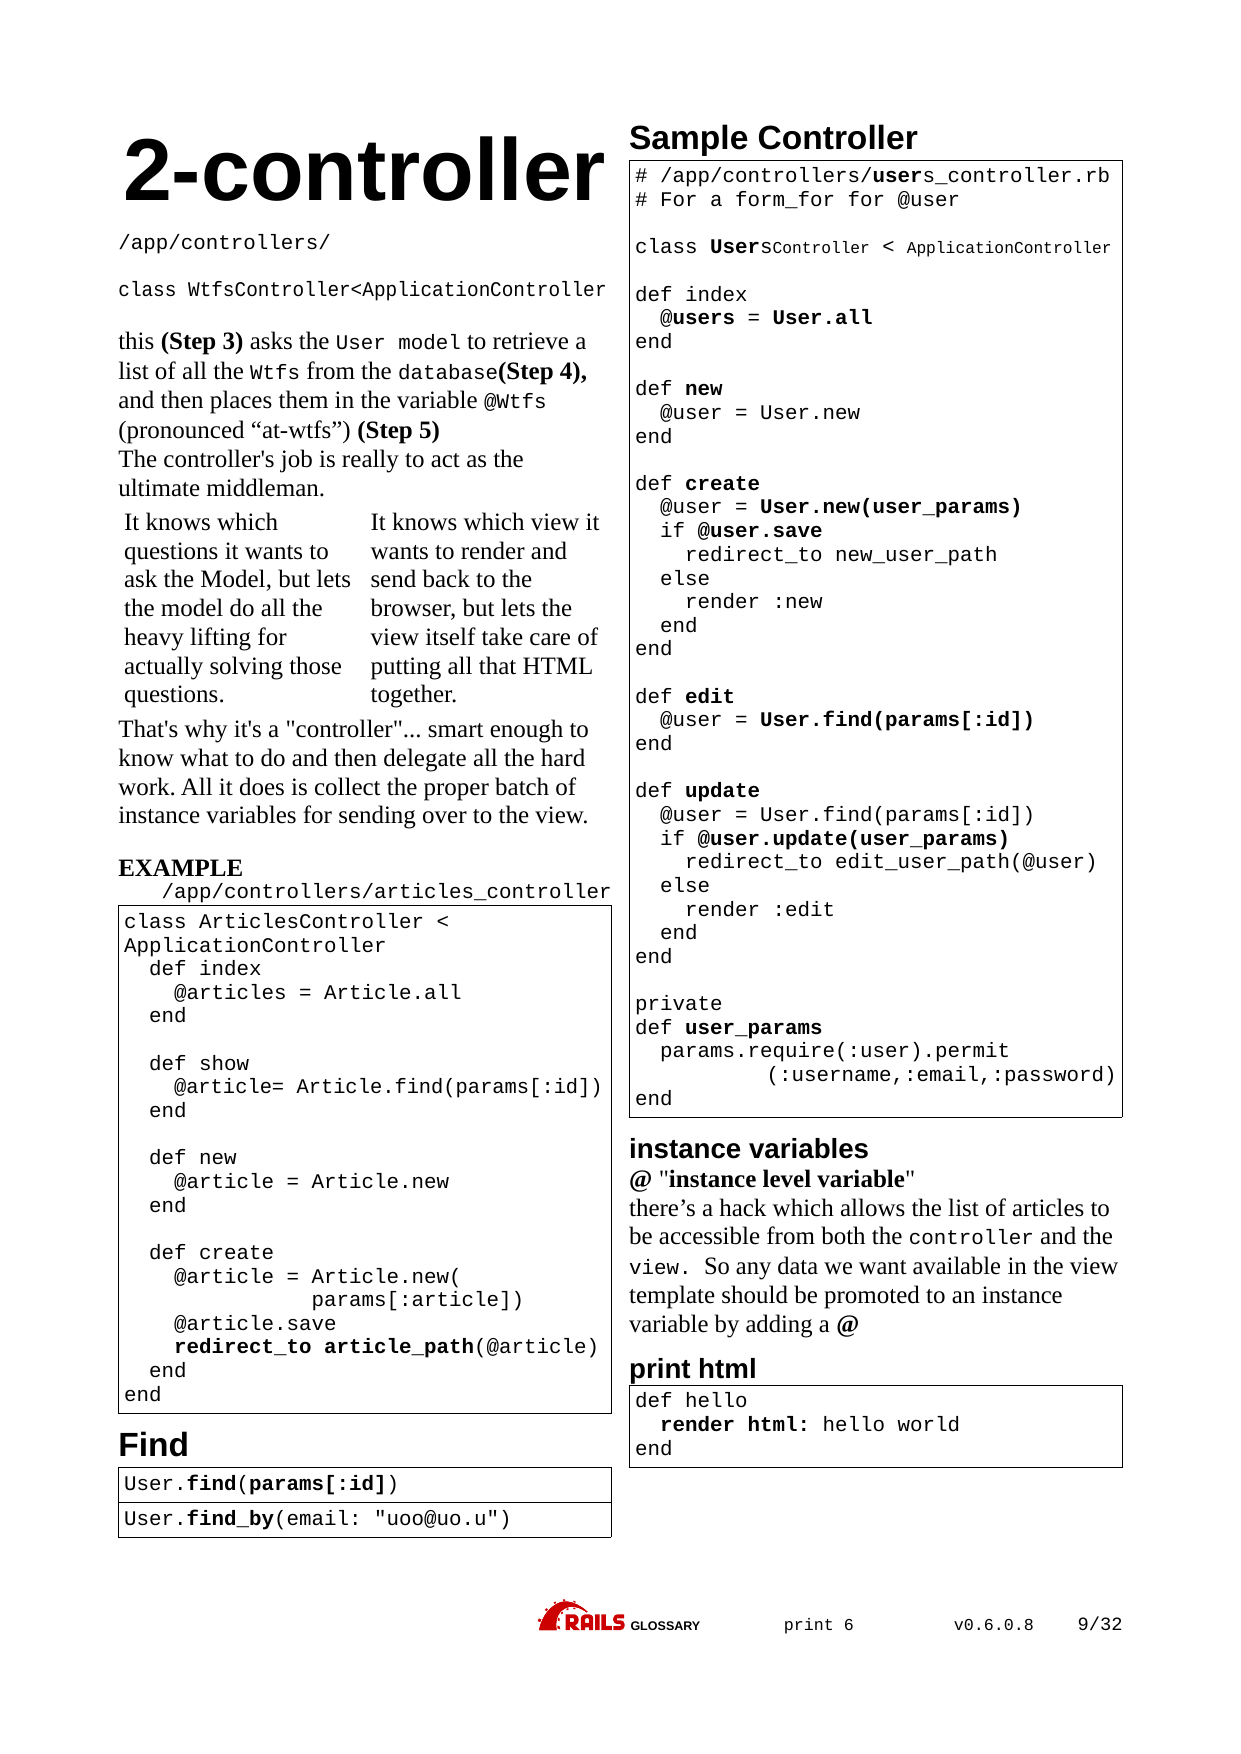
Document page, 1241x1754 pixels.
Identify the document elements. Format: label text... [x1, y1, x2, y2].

text there’s a hack which allows the list of articles to be accessible from both the controller and the view. So any data we want available in the view template should be promoted to an instance variable by adding a @ [629, 1193, 1122, 1338]
table_header class ArticlesController < ApplicationController def index @articles = Article.all end def show @article= Article.find(params[:id]) end def new @article = Article.new end def create @article = Article.new( params[:article]) @article.save redirect_to article_path(@article) end end [119, 906, 611, 1413]
table_header def hello render html: hello world end [630, 1386, 1122, 1467]
table_header It knows which view it wants to render and send back to the browser, but lets the view itself take care of putting all that HTML together. [365, 501, 611, 714]
text The controller's job is really to act as the ultimate middleman. [118, 444, 611, 501]
subtitle print html [629, 1353, 1122, 1385]
text /app/controllers/ [118, 232, 611, 255]
text That's why it's a "controller"... smart enough to know what to do and then delegate all the hard work. All it does is collect the proper batch of instance variables for sending over to the view. [118, 714, 611, 829]
table_header It knows which questions it wants to ask the Model, but lets the model do all the heavy lifting for actually solving those questions. [118, 501, 364, 714]
table_header # /app/controllers/users_controller.rb # For a form_for for @user class UsersController < ApplicationController def index @users = User.all end def new @user = User.new end def create @user = User.new(user_params) if @user.save redirect_to new_user_path else render :new end end def edit @user = User.find(params[:id]) end def update @user = User.find(params[:id]) if @user.update(user_params) redirect_to edit_user_path(@user) else render :edit end end private def user_params params.require(:user).permit (:username,:email,:password) end [630, 161, 1122, 1117]
text /app/controllers/articles_controller [118, 881, 611, 905]
subtitle instance variables [629, 1132, 1122, 1164]
table_header User.find(params[:id]) [119, 1468, 611, 1502]
subtitle Find [118, 1425, 611, 1464]
text EXAMPLE [118, 853, 611, 881]
subtitle 2-controller [118, 118, 611, 219]
table_cell User.find_by(email: "uoo@uo.u") [119, 1503, 611, 1537]
text @ "instance level variable" [629, 1164, 1122, 1193]
text this (Step 3) asks the User model to retrieve a list of all the Wtfs from the database(Step 4), and then places them in the variable @Wtfs (pronounced “at-wtfs”) (Step 5) [118, 326, 611, 444]
subtitle Sample Controller [629, 118, 1122, 157]
text class WtfsController<ApplicationController [118, 279, 611, 303]
